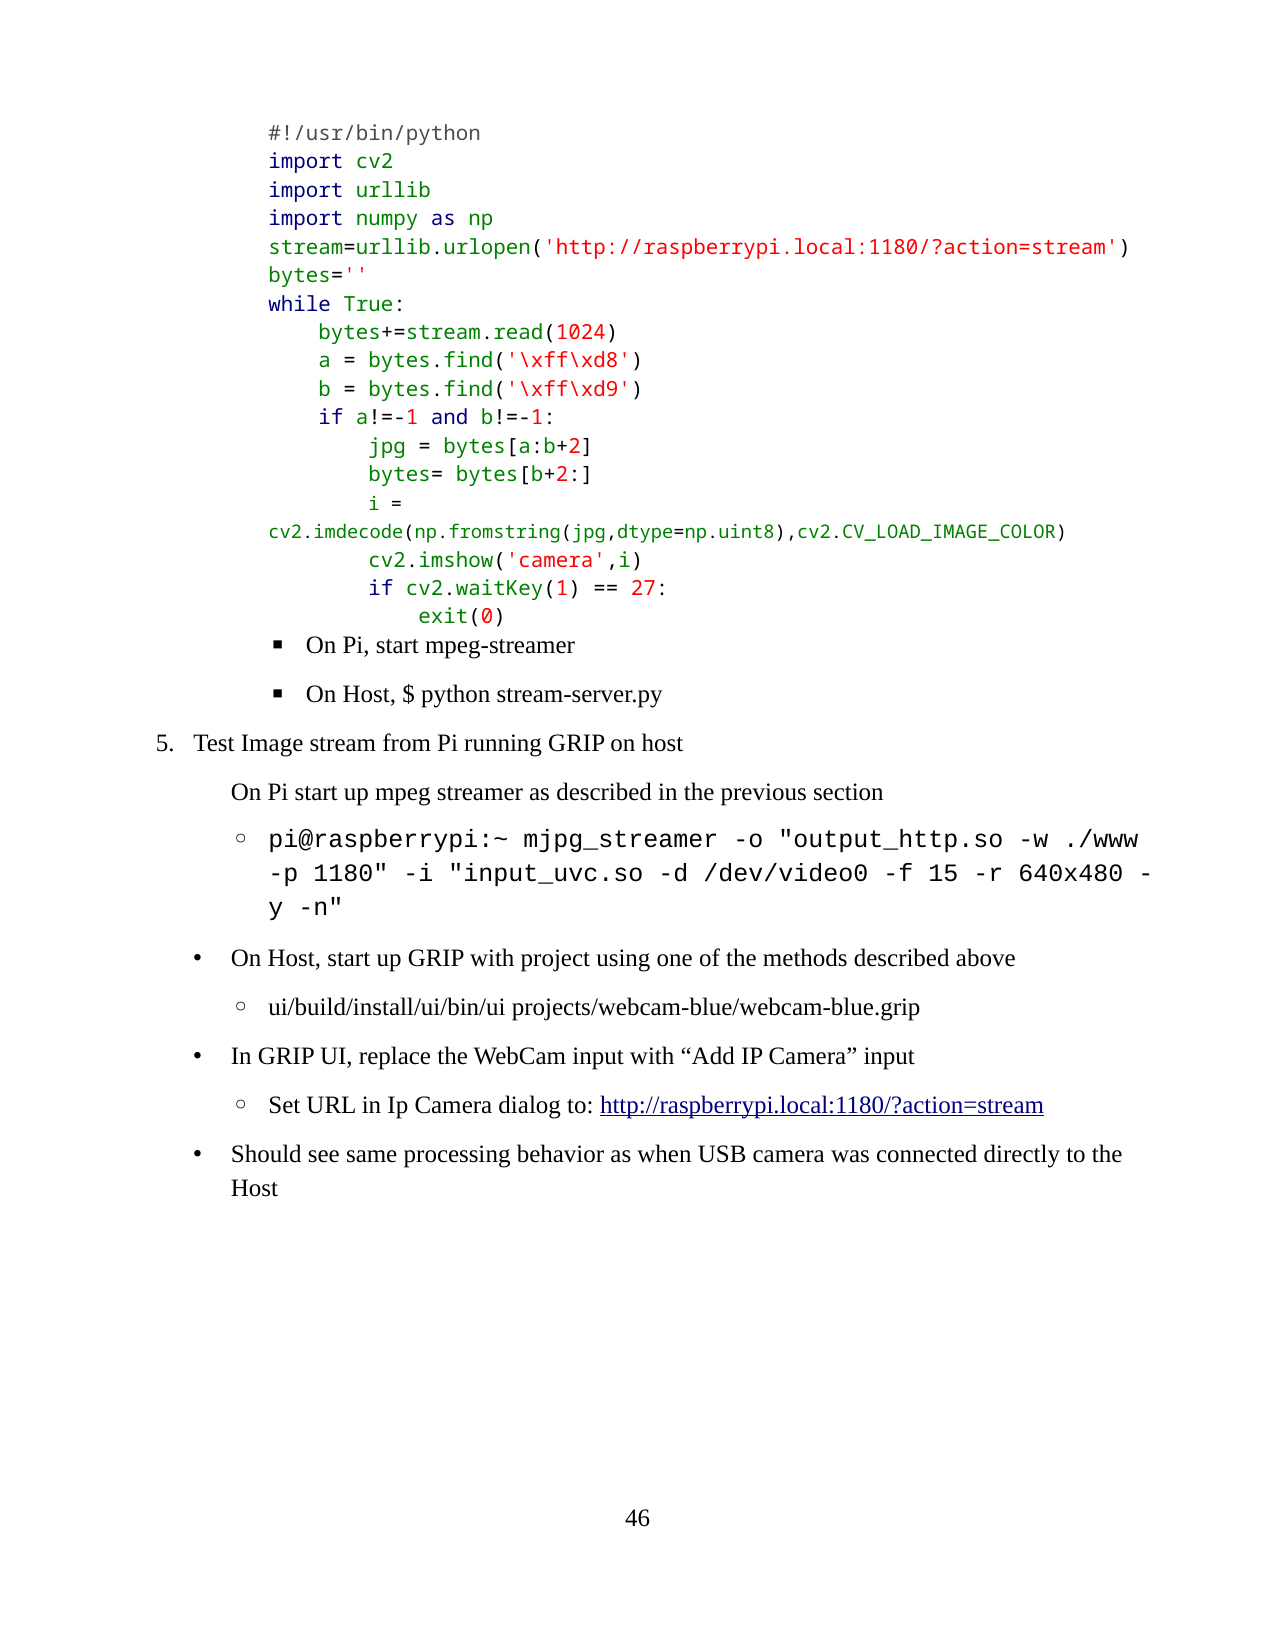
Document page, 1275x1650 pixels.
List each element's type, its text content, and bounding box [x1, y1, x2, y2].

text a = bytes.find('\xff\xd8') [268, 346, 1157, 374]
list On Host, $ python stream-server.py [268, 679, 1157, 708]
text if cv2.waitKey(1) == 27: [268, 573, 1157, 602]
text while True: [268, 289, 1157, 317]
text bytes+=stream.read(1024) [268, 317, 1157, 346]
text bytes= bytes[b+2:] [268, 459, 1157, 488]
text cv2.imshow('camera',i) [268, 545, 1157, 573]
text import urllib [268, 175, 1157, 203]
text #!/usr/bin/python [268, 118, 1157, 147]
list On Pi, start mpeg-streamer [268, 630, 1157, 659]
text stream=urllib.urlopen('http://raspberrypi.local:1180/?action=stream') [268, 232, 1157, 260]
text import cv2 [268, 147, 1157, 175]
text b = bytes.find('\xff\xd9') [268, 374, 1157, 402]
text jpg = bytes[a:b+2] [268, 431, 1157, 459]
list Test Image stream from Pi running GRIP on host [156, 728, 1157, 757]
list Should see same processing behavior as when USB camera was connected directly to the Host [193, 1139, 1157, 1202]
text import numpy as np [268, 203, 1157, 232]
list In GRIP UI, replace the WebCam input with “Add IP Camera” input [193, 1041, 1157, 1070]
text bytes='' [268, 260, 1157, 289]
list pi@raspberrypi:~ mjpg_streamer -o "output_http.so -w ./www -p 1180" -i "input_uvc.so -d /dev/video0 -f 15 -r 640x480 -y -n" [231, 826, 1157, 923]
list On Pi start up mpeg streamer as described in the previous section [193, 777, 1157, 806]
list ui/build/install/ui/bin/ui projects/webcam-blue/webcam-blue.grip [231, 992, 1157, 1021]
text if a!=-1 and b!=-1: [268, 402, 1157, 431]
text exit(0) [268, 602, 1157, 630]
list On Host, start up GRIP with project using one of the methods described above [193, 943, 1157, 972]
text i = cv2.imdecode(np.fromstring(jpg,dtype=np.uint8),cv2.CV_LOAD_IMAGE_COLOR) [268, 488, 1157, 545]
list Set URL in Ip Camera dialog to: http://raspberrypi.local:1180/?action=stream [231, 1090, 1157, 1119]
